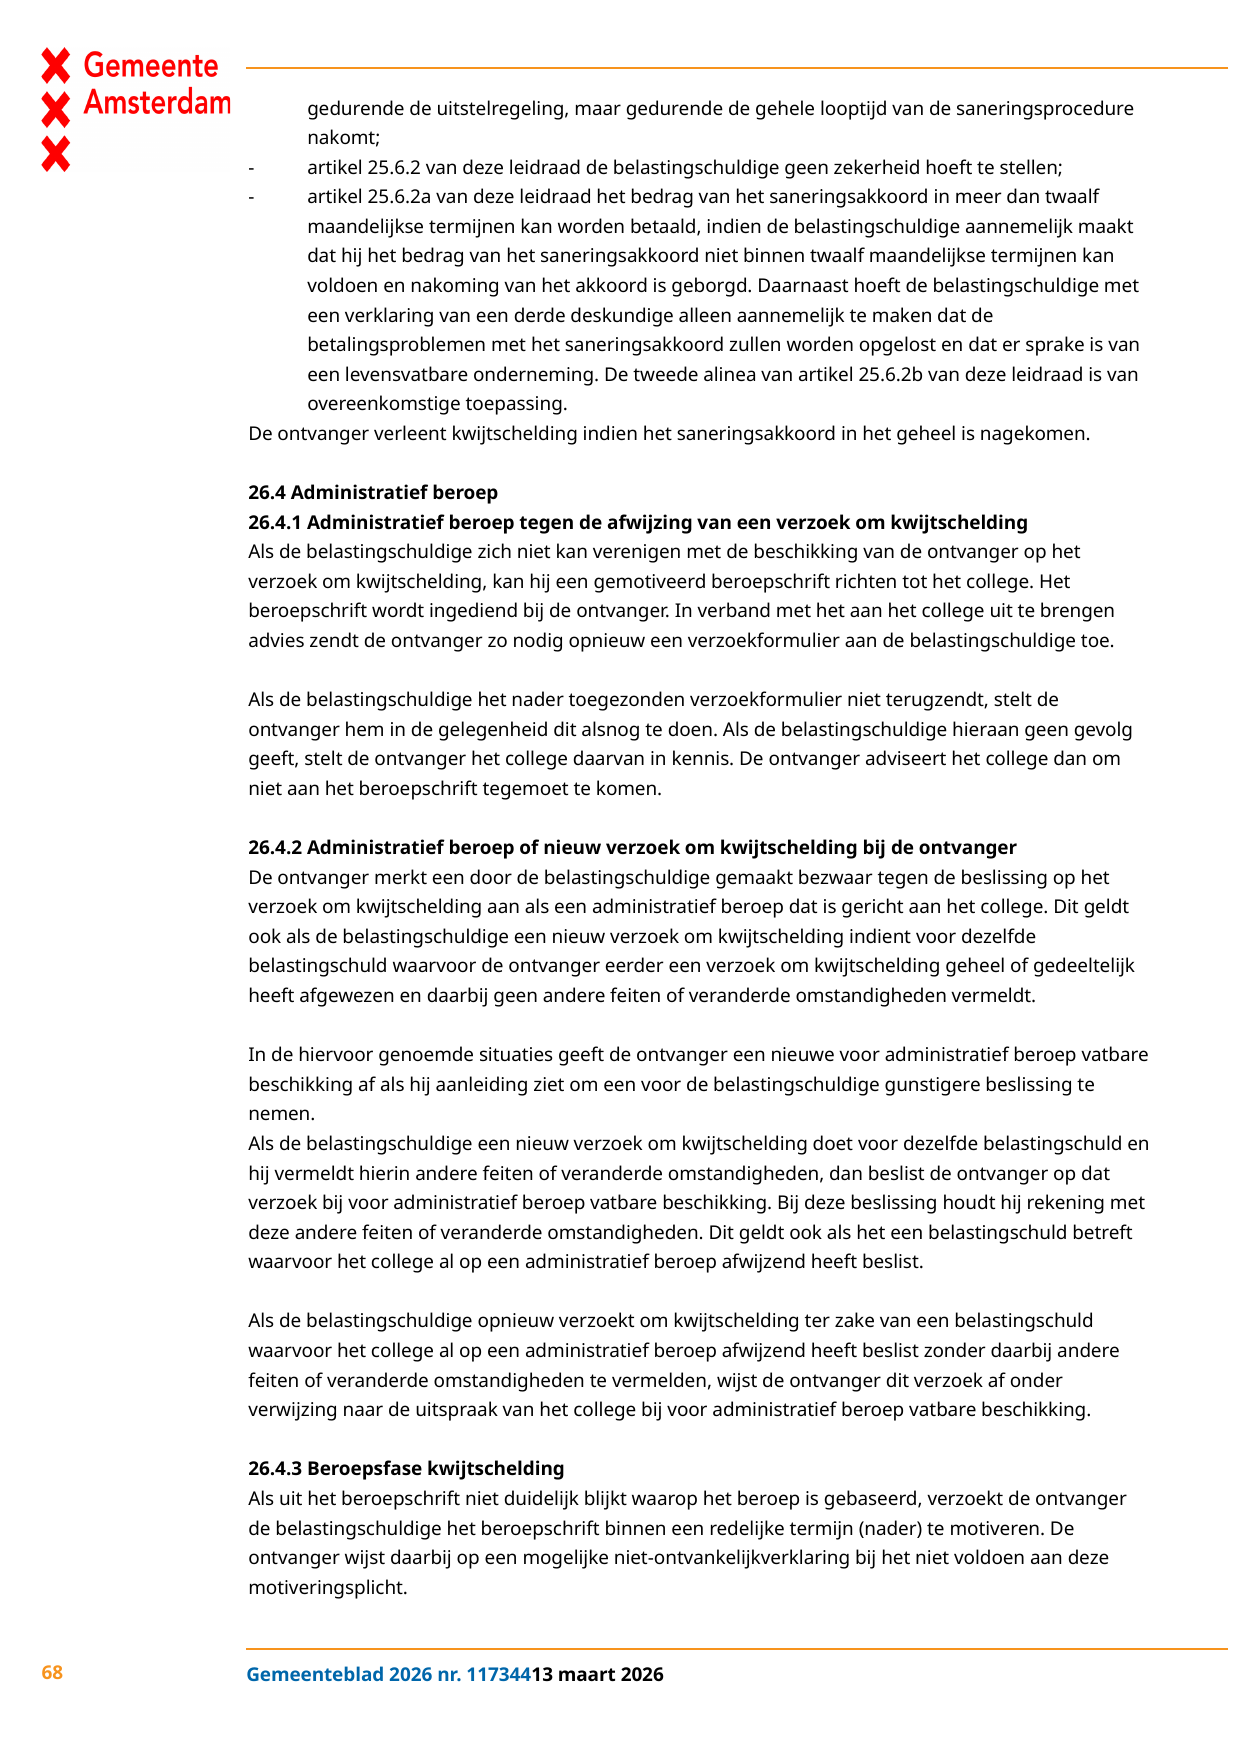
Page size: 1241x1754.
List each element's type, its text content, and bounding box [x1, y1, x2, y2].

text De ontvanger merkt een door de belastingschuldige gemaakt bezwaar tegen de beslissing op het verzoek om kwijtschelding aan als een administratief beroep dat is gericht aan het college. Dit geldt ook als de belastingschuldige een nieuw verzoek om kwijtschelding indient voor dezelfde belastingschuld waarvoor de ontvanger eerder een verzoek om kwijtschelding geheel of gedeeltelijk heeft afgewezen en daarbij geen andere feiten of veranderde omstandigheden vermeldt. [248, 864, 1152, 1008]
text 26.4.3 Beroepsfase kwijtschelding [248, 1456, 1152, 1481]
text Als de belastingschuldige zich niet kan verenigen met de beschikking van de ontvanger op het verzoek om kwijtschelding, kan hij een gemotiveerd beroepschrift richten tot het college. Het beroepschrift wordt ingediend bij de ontvanger. In verband met het aan het college uit te brengen advies zendt de ontvanger zo nodig opnieuw een verzoekformulier aan de belastingschuldige toe. [248, 538, 1152, 653]
text 26.4 Administratief beroep [248, 479, 1152, 505]
text 26.4.2 Administratief beroep of nieuw verzoek om kwijtschelding bij de ontvanger [248, 834, 1152, 860]
text Als uit het beroepschrift niet duidelijk blijkt waarop het beroep is gebaseerd, verzoekt de ontvanger de belastingschuldige het beroepschrift binnen een redelijke termijn (nader) te motiveren. De ontvanger wijst daarbij op een mogelijke niet-ontvankelijkverklaring bij het niet voldoen aan deze motiveringsplicht. [248, 1485, 1152, 1600]
text 26.4.1 Administratief beroep tegen de afwijzing van een verzoek om kwijtschelding [248, 509, 1152, 535]
text In de hiervoor genoemde situaties geeft de ontvanger een nieuwe voor administratief beroep vatbare beschikking af als hij aanleiding ziet om een voor de belastingschuldige gunstigere beslissing te nemen. [248, 1041, 1152, 1126]
list artikel 25.6.2a van deze leidraad het bedrag van het saneringsakkoord in meer dan twaalf maandelijkse termijnen kan worden betaald, indien de belastingschuldige aannemelijk maakt dat hij het bedrag van het saneringsakkoord niet binnen twaalf maandelijkse termijnen kan voldoen en nakoming van het akkoord is geborgd. Daarnaast hoeft de belastingschuldige met een verklaring van een derde deskundige alleen aannemelijk te maken dat de betalingsproblemen met het saneringsakkoord zullen worden opgelost en dat er sprake is van een levensvatbare onderneming. De tweede alinea van artikel 25.6.2b van deze leidraad is van overeenkomstige toepassing. [248, 183, 1152, 416]
list gedurende de uitstelregeling, maar gedurende de gehele looptijd van de saneringsprocedure nakomt; [248, 95, 1152, 150]
text De ontvanger verleent kwijtschelding indien het saneringsakkoord in het geheel is nagekomen. [248, 420, 1152, 446]
text Als de belastingschuldige opnieuw verzoekt om kwijtschelding ter zake van een belastingschuld waarvoor het college al op een administratief beroep afwijzend heeft beslist zonder daarbij andere feiten of veranderde omstandigheden te vermelden, wijst de ontvanger dit verzoek af onder verwijzing naar de uitspraak van het college bij voor administratief beroep vatbare beschikking. [248, 1308, 1152, 1422]
picture [41, 47, 231, 172]
list artikel 25.6.2 van deze leidraad de belastingschuldige geen zekerheid hoeft te stellen; [248, 154, 1152, 180]
text Als de belastingschuldige een nieuw verzoek om kwijtschelding doet voor dezelfde belastingschuld en hij vermeldt hierin andere feiten of veranderde omstandigheden, dan beslist de ontvanger op dat verzoek bij voor administratief beroep vatbare beschikking. Bij deze beslissing houdt hij rekening met deze andere feiten of veranderde omstandigheden. Dit geldt ook als het een belastingschuld betreft waarvoor het college al op een administratief beroep afwijzend heeft beslist. [248, 1130, 1152, 1274]
text Als de belastingschuldige het nader toegezonden verzoekformulier niet terugzendt, stelt de ontvanger hem in de gelegenheid dit alsnog te doen. Als de belastingschuldige hieraan geen gevolg geeft, stelt de ontvanger het college daarvan in kennis. De ontvanger adviseert het college dan om niet aan het beroepschrift tegemoet te komen. [248, 686, 1152, 801]
